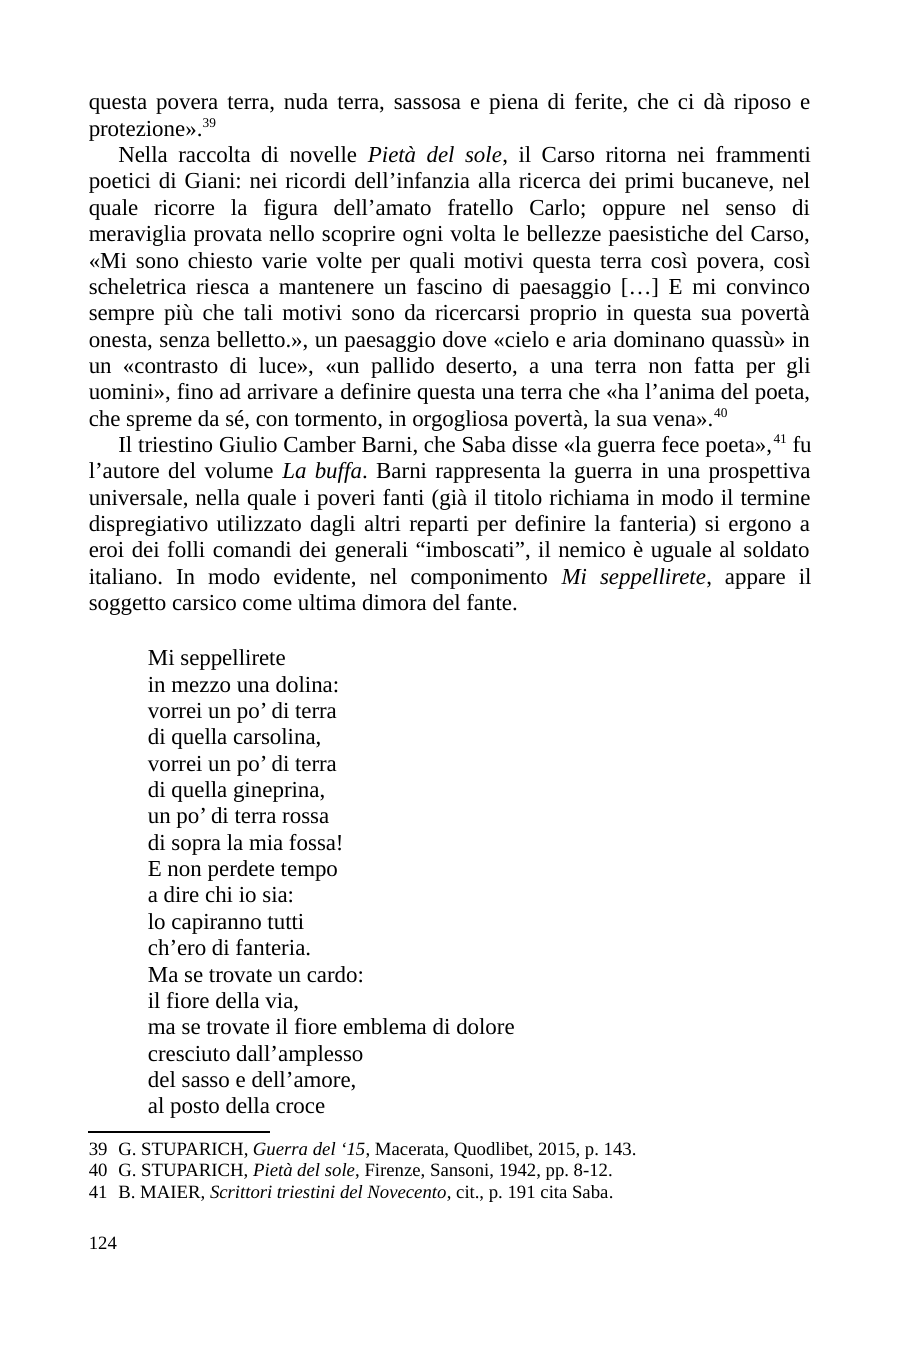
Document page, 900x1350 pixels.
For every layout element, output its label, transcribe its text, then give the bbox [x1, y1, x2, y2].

text G. STUPARICH, Pietà del sole, Firenze, Sansoni, 1942, pp. 8-12. [88, 1159, 811, 1181]
text G. STUPARICH, Guerra del ‘15, Macerata, Quodlibet, 2015, p. 143. [88, 1138, 811, 1159]
text questa povera terra, nuda terra, sassosa e piena di ferite, che ci dà riposo e protezione». [88, 88, 811, 141]
text B. MAIER, Scrittori triestini del Novecento, cit., p. 191 cita Saba. [88, 1181, 811, 1202]
text Il triestino Giulio Camber Barni, che Saba disse «la guerra fece poeta», fu l’autore del volume La buffa. Barni rappresenta la guerra in una prospettiva universale, nella quale i poveri fanti (già il titolo richiama in modo il termine dispregiativo utilizzato dagli altri reparti per definire la fanteria) si ergono a eroi dei folli comandi dei generali “imboscati”, il nemico è uguale al soldato italiano. In modo evidente, nel componimento Mi seppellirete, appare il soggetto carsico come ultima dimora del fante. [88, 431, 811, 616]
text Mi seppellirete in mezzo una dolina: vorrei un po’ di terra di quella carsolina, vorrei un po’ di terra di quella gineprina, un po’ di terra rossa di sopra la mia fossa! E non perdete tempo a dire chi io sia: lo capiranno tutti ch’ero di fanteria. Ma se trovate un cardo: il fiore della via, ma se trovate il fiore emblema di dolore cresciuto dall’amplesso del sasso e dell’amore, al posto della croce [148, 644, 752, 1119]
text Nella raccolta di novelle Pietà del sole, il Carso ritorna nei frammenti poetici di Giani: nei ricordi dell’infanzia alla ricerca dei primi bucaneve, nel quale ricorre la figura dell’amato fratello Carlo; oppure nel senso di meraviglia provata nello scoprire ogni volta le bellezze paesistiche del Carso, «Mi sono chiesto varie volte per quali motivi questa terra così povera, così scheletrica riesca a mantenere un fascino di paesaggio […] E mi convinco sempre più che tali motivi sono da ricercarsi proprio in questa sua povertà onesta, senza belletto.», un paesaggio dove «cielo e aria dominano quassù» in un «contrasto di luce», «un pallido deserto, a una terra non fatta per gli uomini», fino ad arrivare a definire questa una terra che «ha l’anima del poeta, che spreme da sé, con tormento, in orgogliosa povertà, la sua vena». [88, 141, 811, 431]
